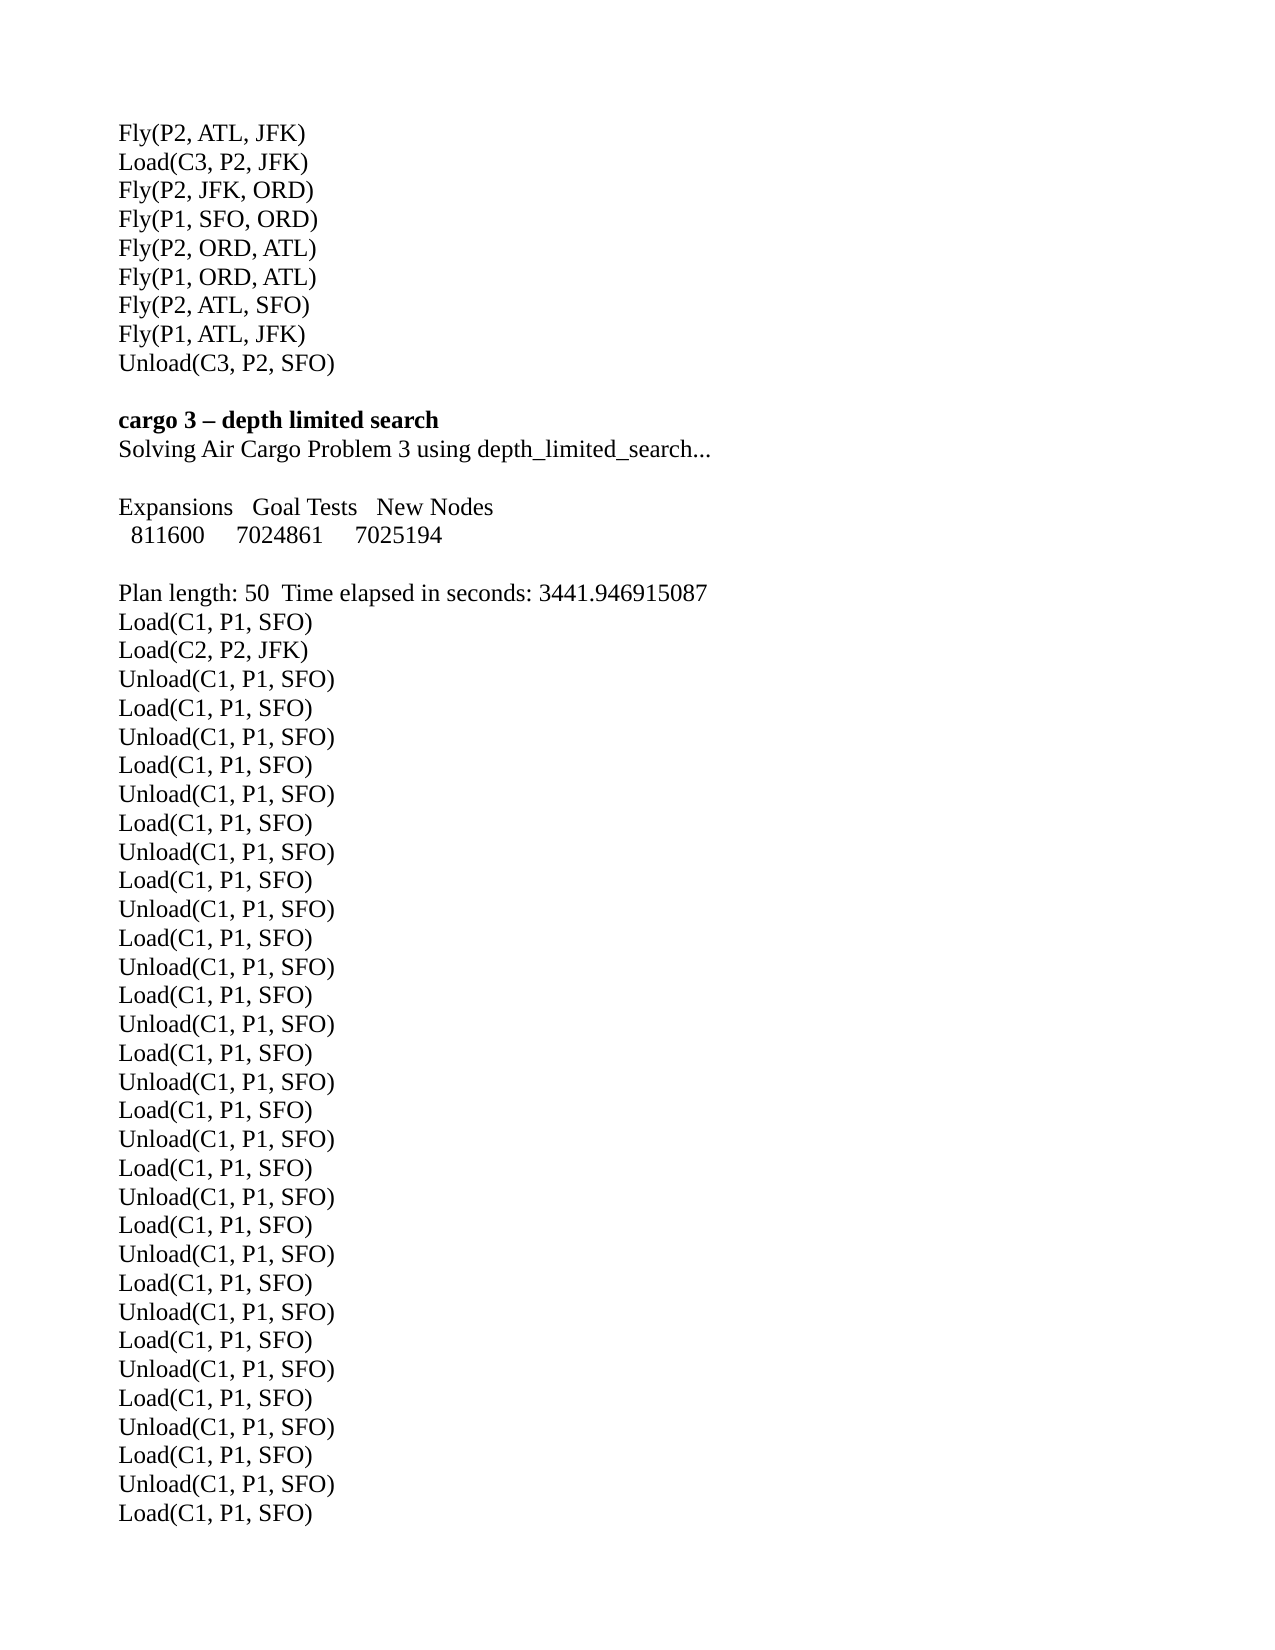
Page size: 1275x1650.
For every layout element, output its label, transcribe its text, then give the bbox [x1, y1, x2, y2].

text Load(C2, P2, JFK) [118, 636, 1157, 664]
text Load(C1, P1, SFO) [118, 1153, 1157, 1182]
text Unload(C1, P1, SFO) [118, 664, 1157, 693]
text Load(C1, P1, SFO) [118, 693, 1157, 722]
text Load(C1, P1, SFO) [118, 808, 1157, 837]
text Unload(C1, P1, SFO) [118, 952, 1157, 981]
text Unload(C1, P1, SFO) [118, 779, 1157, 808]
text Expansions Goal Tests New Nodes [118, 492, 1157, 521]
text Load(C1, P1, SFO) [118, 1038, 1157, 1067]
text Unload(C1, P1, SFO) [118, 722, 1157, 751]
text Load(C1, P1, SFO) [118, 607, 1157, 636]
text Load(C1, P1, SFO) [118, 981, 1157, 1009]
text Load(C1, P1, SFO) [118, 751, 1157, 779]
text Load(C1, P1, SFO) [118, 1211, 1157, 1239]
text Unload(C1, P1, SFO) [118, 837, 1157, 866]
text Solving Air Cargo Problem 3 using depth_limited_search... [118, 434, 1157, 463]
text Unload(C1, P1, SFO) [118, 1067, 1157, 1096]
text Unload(C1, P1, SFO) [118, 1009, 1157, 1038]
text Unload(C1, P1, SFO) [118, 1469, 1157, 1498]
text Unload(C1, P1, SFO) [118, 1239, 1157, 1268]
text 811600 7024861 7025194 [118, 521, 1157, 549]
text cargo 3 – depth limited search [118, 406, 1157, 434]
text Unload(C1, P1, SFO) [118, 1354, 1157, 1383]
text Load(C1, P1, SFO) [118, 923, 1157, 952]
text Unload(C1, P1, SFO) [118, 894, 1157, 923]
text Load(C1, P1, SFO) [118, 866, 1157, 894]
text Load(C3, P2, JFK) [118, 147, 1157, 176]
text Fly(P1, ORD, ATL) [118, 262, 1157, 291]
text Unload(C1, P1, SFO) [118, 1297, 1157, 1326]
text Load(C1, P1, SFO) [118, 1498, 1157, 1527]
text Fly(P2, ORD, ATL) [118, 233, 1157, 262]
text Fly(P2, ATL, JFK) [118, 118, 1157, 147]
text Fly(P2, JFK, ORD) [118, 176, 1157, 204]
text Plan length: 50 Time elapsed in seconds: 3441.946915087 [118, 578, 1157, 607]
text Load(C1, P1, SFO) [118, 1383, 1157, 1412]
text Fly(P1, SFO, ORD) [118, 204, 1157, 233]
text Unload(C1, P1, SFO) [118, 1412, 1157, 1441]
text Fly(P1, ATL, JFK) [118, 319, 1157, 348]
text Unload(C3, P2, SFO) [118, 348, 1157, 377]
text Load(C1, P1, SFO) [118, 1441, 1157, 1469]
text Fly(P2, ATL, SFO) [118, 291, 1157, 319]
text Load(C1, P1, SFO) [118, 1326, 1157, 1354]
text Load(C1, P1, SFO) [118, 1096, 1157, 1124]
text Unload(C1, P1, SFO) [118, 1182, 1157, 1211]
text Unload(C1, P1, SFO) [118, 1124, 1157, 1153]
text Load(C1, P1, SFO) [118, 1268, 1157, 1297]
